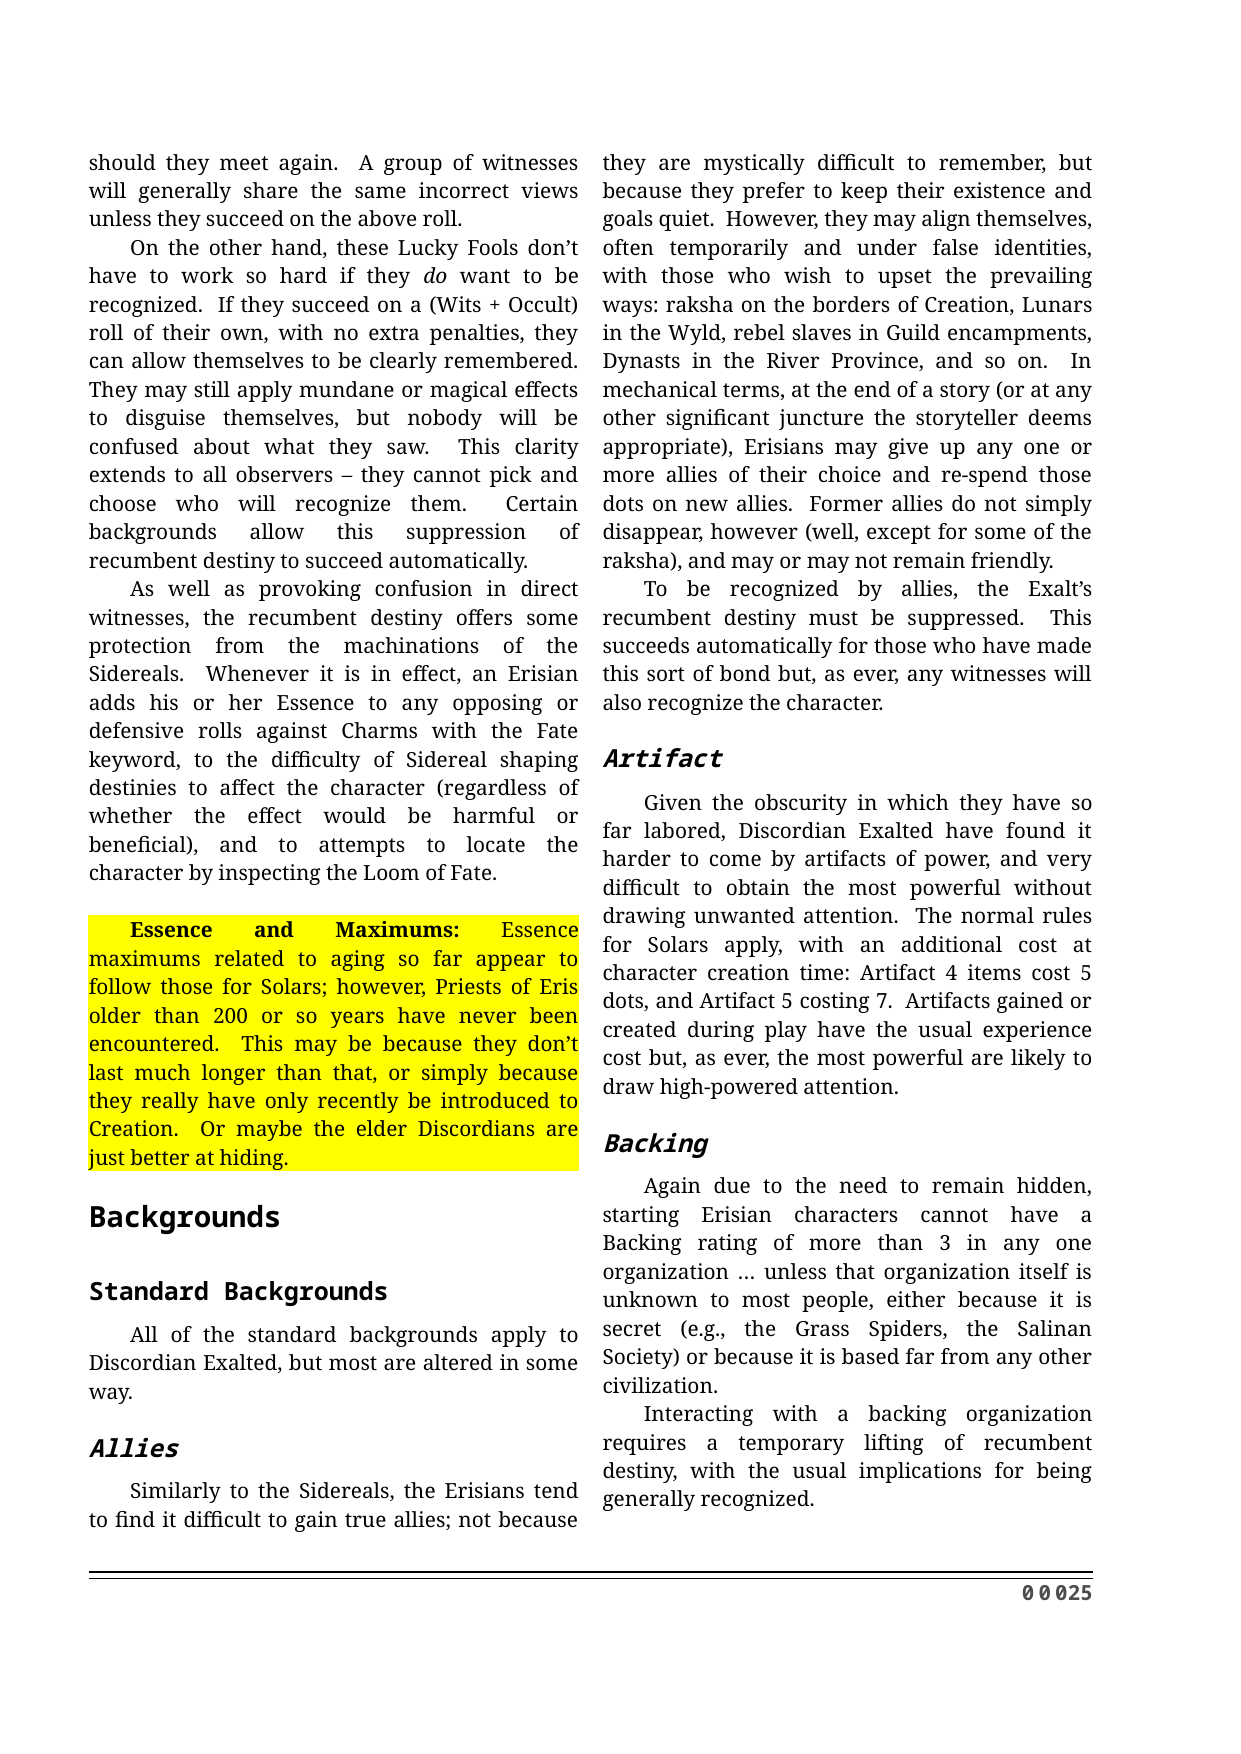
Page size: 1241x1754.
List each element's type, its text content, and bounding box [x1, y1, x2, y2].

text Given the obscurity in which they have so far labored, Discordian Exalted have found it harder to come by artifacts of power, and very difficult to obtain the most powerful without drawing unwanted attention. The normal rules for Solars apply, with an additional cost at character creation time: Artifact 4 items cost 5 dots, and Artifact 5 costing 7. Artifacts gained or created during play have the usual experience cost but, as ever, the most powerful are likely to draw high-powered attention. [602, 788, 1093, 1100]
subtitle Backgrounds [88, 1196, 579, 1236]
text Interacting with a backing organization requires a temporary lifting of recumbent destiny, with the usual implications for being generally recognized. [602, 1399, 1093, 1513]
text Again due to the need to remain hidden, starting Erisian characters cannot have a Backing rating of more than 3 in any one organization … unless that organization itself is unknown to most people, either because it is secret (e.g., the Grass Spiders, the Salinan Society) or because it is based far from any other civilization. [602, 1172, 1093, 1399]
subtitle Backing [602, 1125, 1093, 1159]
subtitle Artifact [602, 741, 1093, 775]
text All of the standard backgrounds apply to Discordian Exalted, but most are altered in some way. [88, 1320, 579, 1405]
text should they meet again. A group of witnesses will generally share the same incorrect views unless they succeed on the above roll. [88, 148, 579, 233]
subtitle Standard Backgrounds [88, 1273, 579, 1308]
text they are mystically difficult to remember, but because they prefer to keep their existence and goals quiet. However, they may align themselves, often temporarily and under false identities, with those who wish to upset the prevailing ways: raksha on the borders of Creation, Lunars in the Wyld, rebel slaves in Guild encampments, Dynasts in the River Province, and so on. In mechanical terms, at the end of a story (or at any other significant juncture the storyteller deems appropriate), Erisians may give up any one or more allies of their choice and re-spend those dots on new allies. Former allies do not simply disappear, however (well, except for some of the raksha), and may or may not remain friendly. [602, 148, 1093, 574]
text To be recognized by allies, the Exalt’s recumbent destiny must be suppressed. This succeeds automatically for those who have made this sort of bond but, as ever, any witnesses will also recognize the character. [602, 574, 1093, 716]
text As well as provoking confusion in direct witnesses, the recumbent destiny offers some protection from the machinations of the Sidereals. Whenever it is in effect, an Erisian adds his or her Essence to any opposing or defensive rolls against Charms with the Fate keyword, to the difficulty of Sidereal shaping destinies to affect the character (regardless of whether the effect would be harmful or beneficial), and to attempts to locate the character by inspecting the Loom of Fate. [88, 574, 579, 887]
subtitle Allies [88, 1430, 579, 1464]
text Similarly to the Sidereals, the Erisians tend to find it difficult to gain true allies; not because [88, 1477, 579, 1533]
text Essence and Maximums: Essence maximums related to aging so far appear to follow those for Solars; however, Priests of Eris older than 200 or so years have never been encountered. This may be because they don’t last much longer than that, or simply because they really have only recently be introduced to Creation. Or maybe the elder Discordians are just better at hiding. [88, 915, 579, 1171]
text On the other hand, these Lucky Fools don’t have to work so hard if they do want to be recognized. If they succeed on a (Wits + Occult) roll of their own, with no extra penalties, they can allow themselves to be clearly remembered. They may still apply mundane or magical effects to disguise themselves, but nobody will be confused about what they saw. This clarity extends to all observers – they cannot pick and choose who will recognize them. Certain backgrounds allow this suppression of recumbent destiny to succeed automatically. [88, 233, 579, 574]
